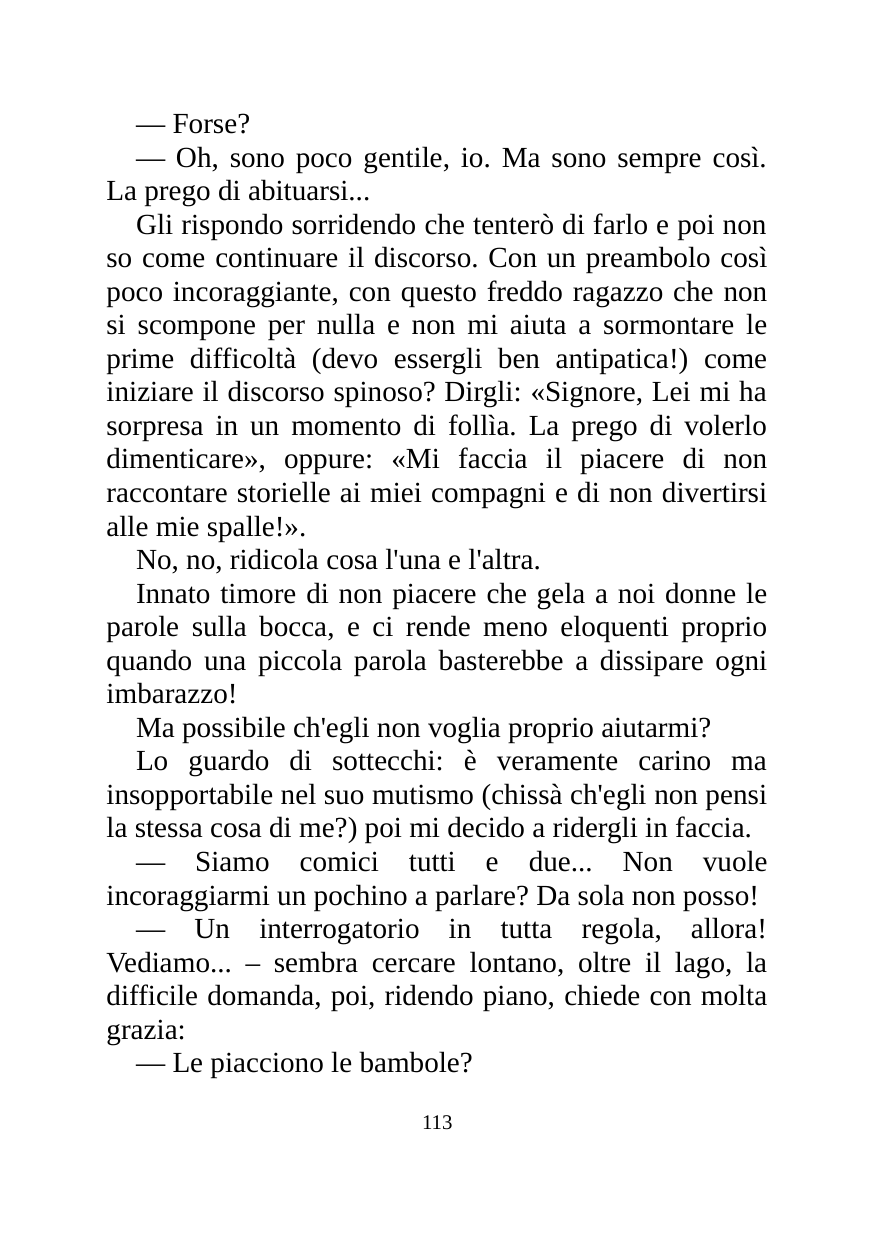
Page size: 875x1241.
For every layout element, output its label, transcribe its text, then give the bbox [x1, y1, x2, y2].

text — Siamo comici tutti e due... Non vuole incoraggiarmi un pochino a parlare? Da sola non posso! [106, 844, 768, 911]
text No, no, ridicola cosa l'una e l'altra. [106, 542, 768, 576]
text — Forse? [106, 106, 768, 140]
text — Un interrogatorio in tutta regola, allora! Vediamo... – sembra cercare lontano, oltre il lago, la difficile domanda, poi, ridendo piano, chiede con molta grazia: [106, 911, 768, 1045]
text — Oh, sono poco gentile, io. Ma sono sempre così. La prego di abituarsi... [106, 140, 768, 207]
text Lo guardo di sottecchi: è veramente carino ma insopportabile nel suo mutismo (chissà ch'egli non pensi la stessa cosa di me?) poi mi decido a ridergli in faccia. [106, 743, 768, 844]
text — Le piacciono le bambole? [106, 1045, 768, 1079]
text Innato timore di non piacere che gela a noi donne le parole sulla bocca, e ci rende meno eloquenti proprio quando una piccola parola basterebbe a dissipare ogni imbarazzo! [106, 576, 768, 710]
text Ma possibile ch'egli non voglia proprio aiutarmi? [106, 710, 768, 743]
text Gli rispondo sorridendo che tenterò di farlo e poi non so come continuare il discorso. Con un preambolo così poco incoraggiante, con questo freddo ragazzo che non si scompone per nulla e non mi aiuta a sormontare le prime difficoltà (devo essergli ben antipatica!) come iniziare il discorso spinoso? Dirgli: «Signore, Lei mi ha sorpresa in un momento di follìa. La prego di volerlo dimenticare», oppure: «Mi faccia il piacere di non raccontare storielle ai miei compagni e di non divertirsi alle mie spalle!». [106, 207, 768, 542]
